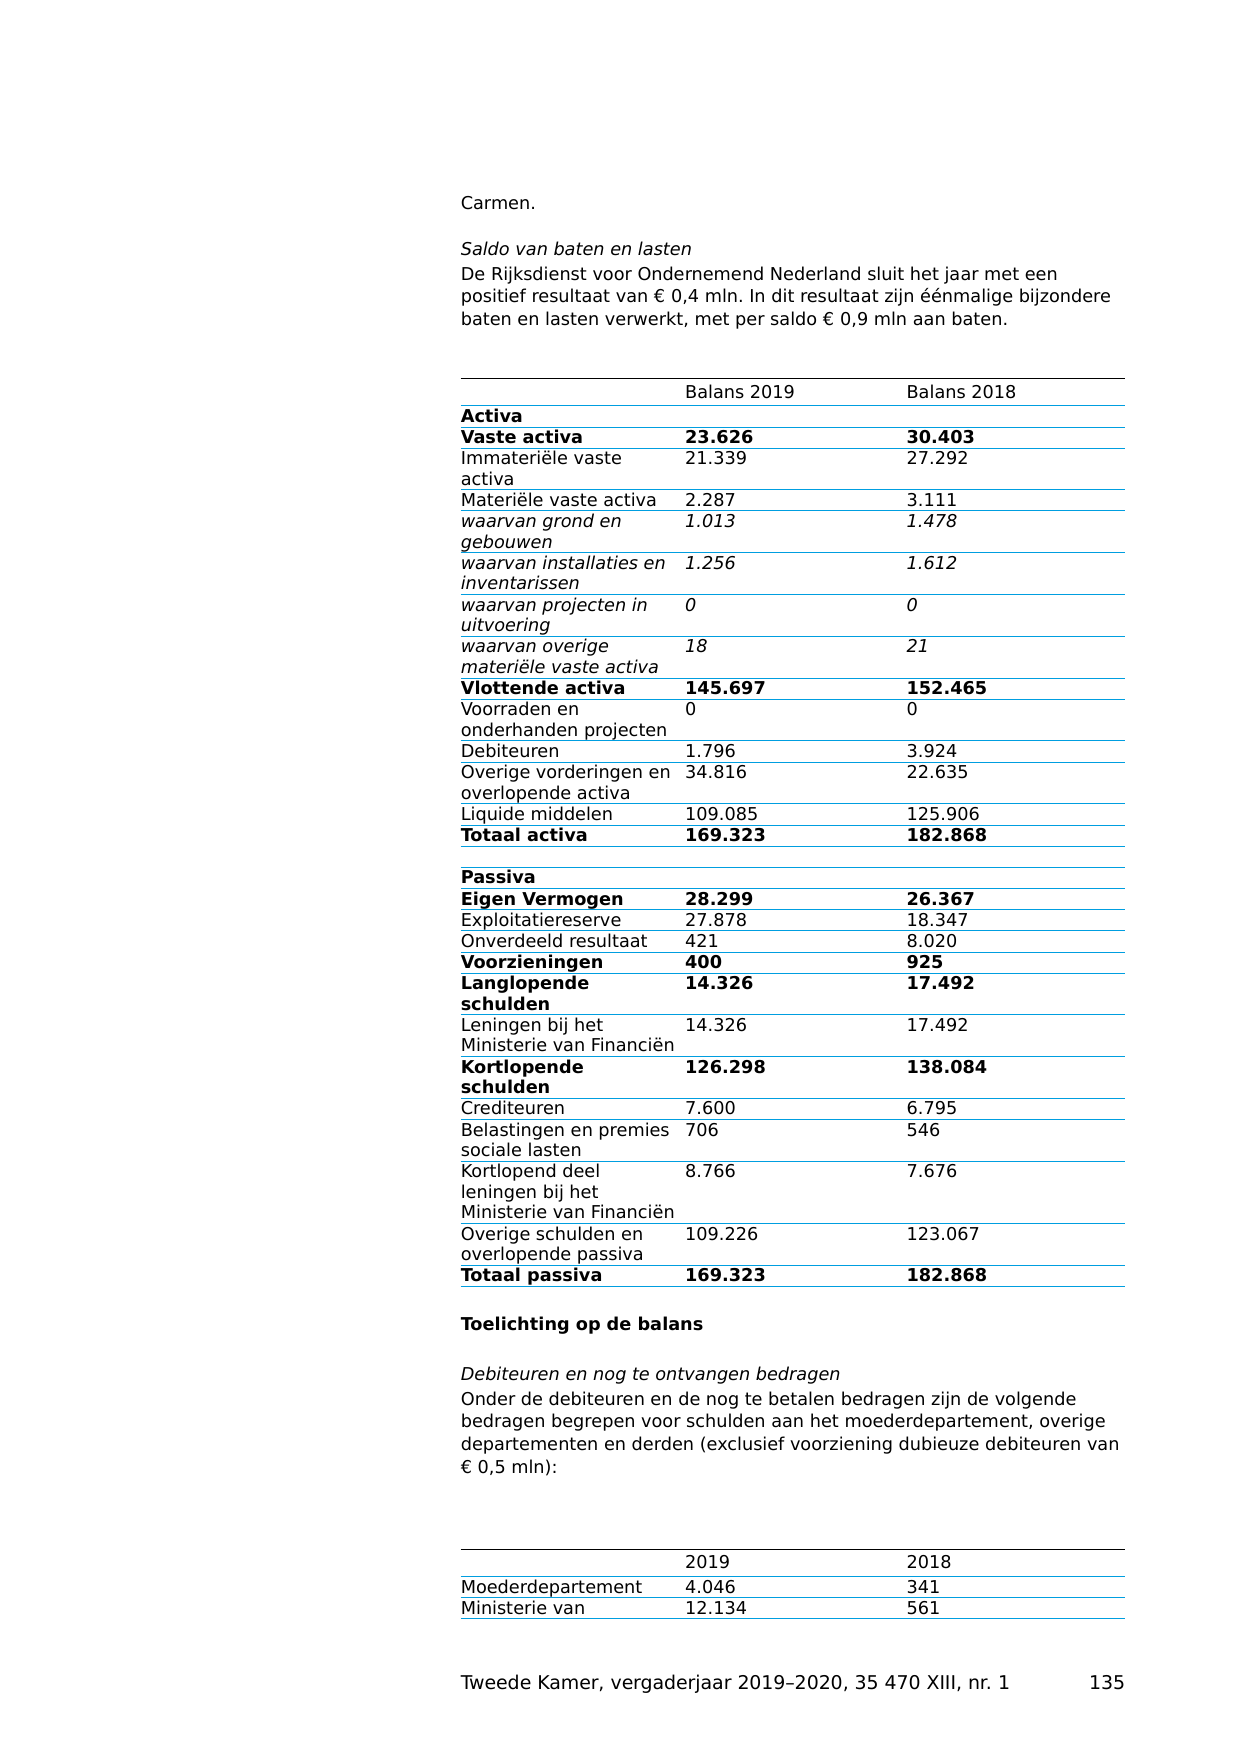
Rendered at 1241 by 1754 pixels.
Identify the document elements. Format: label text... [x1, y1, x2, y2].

table_cell 109.085 [682, 804, 903, 824]
table_cell [461, 1550, 682, 1576]
table_cell 109.226 [682, 1224, 903, 1265]
table_cell Materiële vaste activa [461, 490, 682, 510]
table_cell Vlottende activa [461, 679, 682, 699]
table_cell 0 [682, 595, 903, 636]
table_cell Overige schulden en overlopende passiva [461, 1224, 682, 1265]
table_cell Totaal activa [461, 826, 682, 846]
table_cell waarvan installaties en inventarissen [461, 553, 682, 594]
table_cell Voorraden en onderhanden projecten [461, 700, 682, 740]
table_cell 123.067 [904, 1224, 1125, 1265]
table_cell 0 [904, 595, 1125, 636]
table_cell 126.298 [682, 1057, 903, 1098]
table_cell Activa [461, 406, 682, 426]
table_cell 26.367 [904, 889, 1125, 909]
table_cell Moederdepartement [461, 1577, 682, 1597]
table_cell Eigen Vermogen [461, 889, 682, 909]
table_cell 28.299 [682, 889, 903, 909]
table_cell 8.020 [904, 931, 1125, 951]
text Toelichting op de balans [461, 1312, 1125, 1334]
table_cell 27.878 [682, 910, 903, 930]
table_cell 2019 [682, 1550, 903, 1576]
table_cell Kortlopende schulden [461, 1057, 682, 1098]
table_cell 21 [904, 637, 1125, 677]
table_cell 341 [904, 1577, 1125, 1597]
table_cell [461, 379, 682, 405]
table_cell 8.766 [682, 1162, 903, 1223]
table_cell waarvan overige materiële vaste activa [461, 637, 682, 677]
table_cell Vaste activa [461, 428, 682, 447]
table_cell 145.697 [682, 679, 903, 699]
table_cell 4.046 [682, 1577, 903, 1597]
table_cell 18.347 [904, 910, 1125, 930]
table_cell 1.612 [904, 553, 1125, 594]
table_cell 152.465 [904, 679, 1125, 699]
text Carmen. [461, 191, 1125, 214]
table_cell 7.600 [682, 1099, 903, 1119]
table_cell Balans 2019 [682, 379, 903, 405]
table_cell [682, 868, 903, 888]
table_cell 1.796 [682, 741, 903, 762]
table_cell 27.292 [904, 449, 1125, 489]
table_cell 400 [682, 953, 903, 972]
table_cell Crediteuren [461, 1099, 682, 1119]
table_header Tabel 94 Debiteuren en nog te ontvangen bedragen (bedragen x € 1.000) [461, 1501, 1125, 1549]
table_cell Overige vorderingen en overlopende activa [461, 763, 682, 803]
table_cell Langlopende schulden [461, 974, 682, 1014]
table_cell Balans 2018 [904, 379, 1125, 405]
table_cell Exploitatiereserve [461, 910, 682, 930]
table_cell Passiva [461, 868, 682, 888]
table_cell [904, 406, 1125, 426]
table_cell 3.111 [904, 490, 1125, 510]
table_cell 3.924 [904, 741, 1125, 762]
table_cell 0 [682, 700, 903, 740]
table_cell 421 [682, 931, 903, 951]
text Saldo van baten en lasten [461, 237, 1125, 259]
table_cell 23.626 [682, 428, 903, 447]
table_cell 182.868 [904, 1266, 1125, 1286]
table_cell [682, 406, 903, 426]
table_cell 12.134 [682, 1598, 903, 1618]
table_cell Ministerie van [461, 1598, 682, 1618]
table_cell Leningen bij het Ministerie van Financiën [461, 1015, 682, 1056]
table_cell 1.256 [682, 553, 903, 594]
table_cell Voorzieningen [461, 953, 682, 972]
table_cell 706 [682, 1120, 903, 1161]
table_cell 14.326 [682, 1015, 903, 1056]
table_cell 6.795 [904, 1099, 1125, 1119]
table_cell 546 [904, 1120, 1125, 1161]
table_cell Immateriële vaste activa [461, 449, 682, 489]
table_cell Kortlopend deel leningen bij het Ministerie van Financiën [461, 1162, 682, 1223]
table_header Tabel 93 Balans per 31 december 2019 (bedragen x € 1.000) [461, 353, 1125, 378]
text Debiteuren en nog te ontvangen bedragen [461, 1362, 1125, 1384]
table_cell 17.492 [904, 1015, 1125, 1056]
table_cell 925 [904, 953, 1125, 972]
table_cell 18 [682, 637, 903, 677]
table_cell [904, 868, 1125, 888]
table_cell 169.323 [682, 826, 903, 846]
table_cell 138.084 [904, 1057, 1125, 1098]
table_cell Debiteuren [461, 741, 682, 762]
table_cell 17.492 [904, 974, 1125, 1014]
table_cell waarvan projecten in uitvoering [461, 595, 682, 636]
table_cell Liquide middelen [461, 804, 682, 824]
table_cell 14.326 [682, 974, 903, 1014]
table_cell 0 [904, 700, 1125, 740]
table_cell 2.287 [682, 490, 903, 510]
table_cell 1.478 [904, 511, 1125, 552]
table_cell 1.013 [682, 511, 903, 552]
table_cell 182.868 [904, 826, 1125, 846]
table_cell Belastingen en premies sociale lasten [461, 1120, 682, 1161]
table_cell Onverdeeld resultaat [461, 931, 682, 951]
table_cell [904, 847, 1125, 867]
table_cell 561 [904, 1598, 1125, 1618]
table_cell 169.323 [682, 1266, 903, 1286]
table_cell 34.816 [682, 763, 903, 803]
text De Rijksdienst voor Ondernemend Nederland sluit het jaar met een positief resultaat van € 0,4 mln. In dit resultaat zijn éénmalige bijzondere baten en lasten verwerkt, met per saldo € 0,9 mln aan baten. [461, 262, 1125, 330]
table_cell [461, 847, 682, 867]
table_cell 30.403 [904, 428, 1125, 447]
table_cell 2018 [904, 1550, 1125, 1576]
table_cell 125.906 [904, 804, 1125, 824]
table_cell [682, 847, 903, 867]
table_cell 22.635 [904, 763, 1125, 803]
table_cell 7.676 [904, 1162, 1125, 1223]
text Onder de debiteuren en de nog te betalen bedragen zijn de volgende bedragen begrepen voor schulden aan het moederdepartement, overige departementen en derden (exclusief voorziening dubieuze debiteuren van € 0,5 mln): [461, 1387, 1125, 1478]
table_cell 21.339 [682, 449, 903, 489]
table_cell waarvan grond en gebouwen [461, 511, 682, 552]
table_cell Totaal passiva [461, 1266, 682, 1286]
